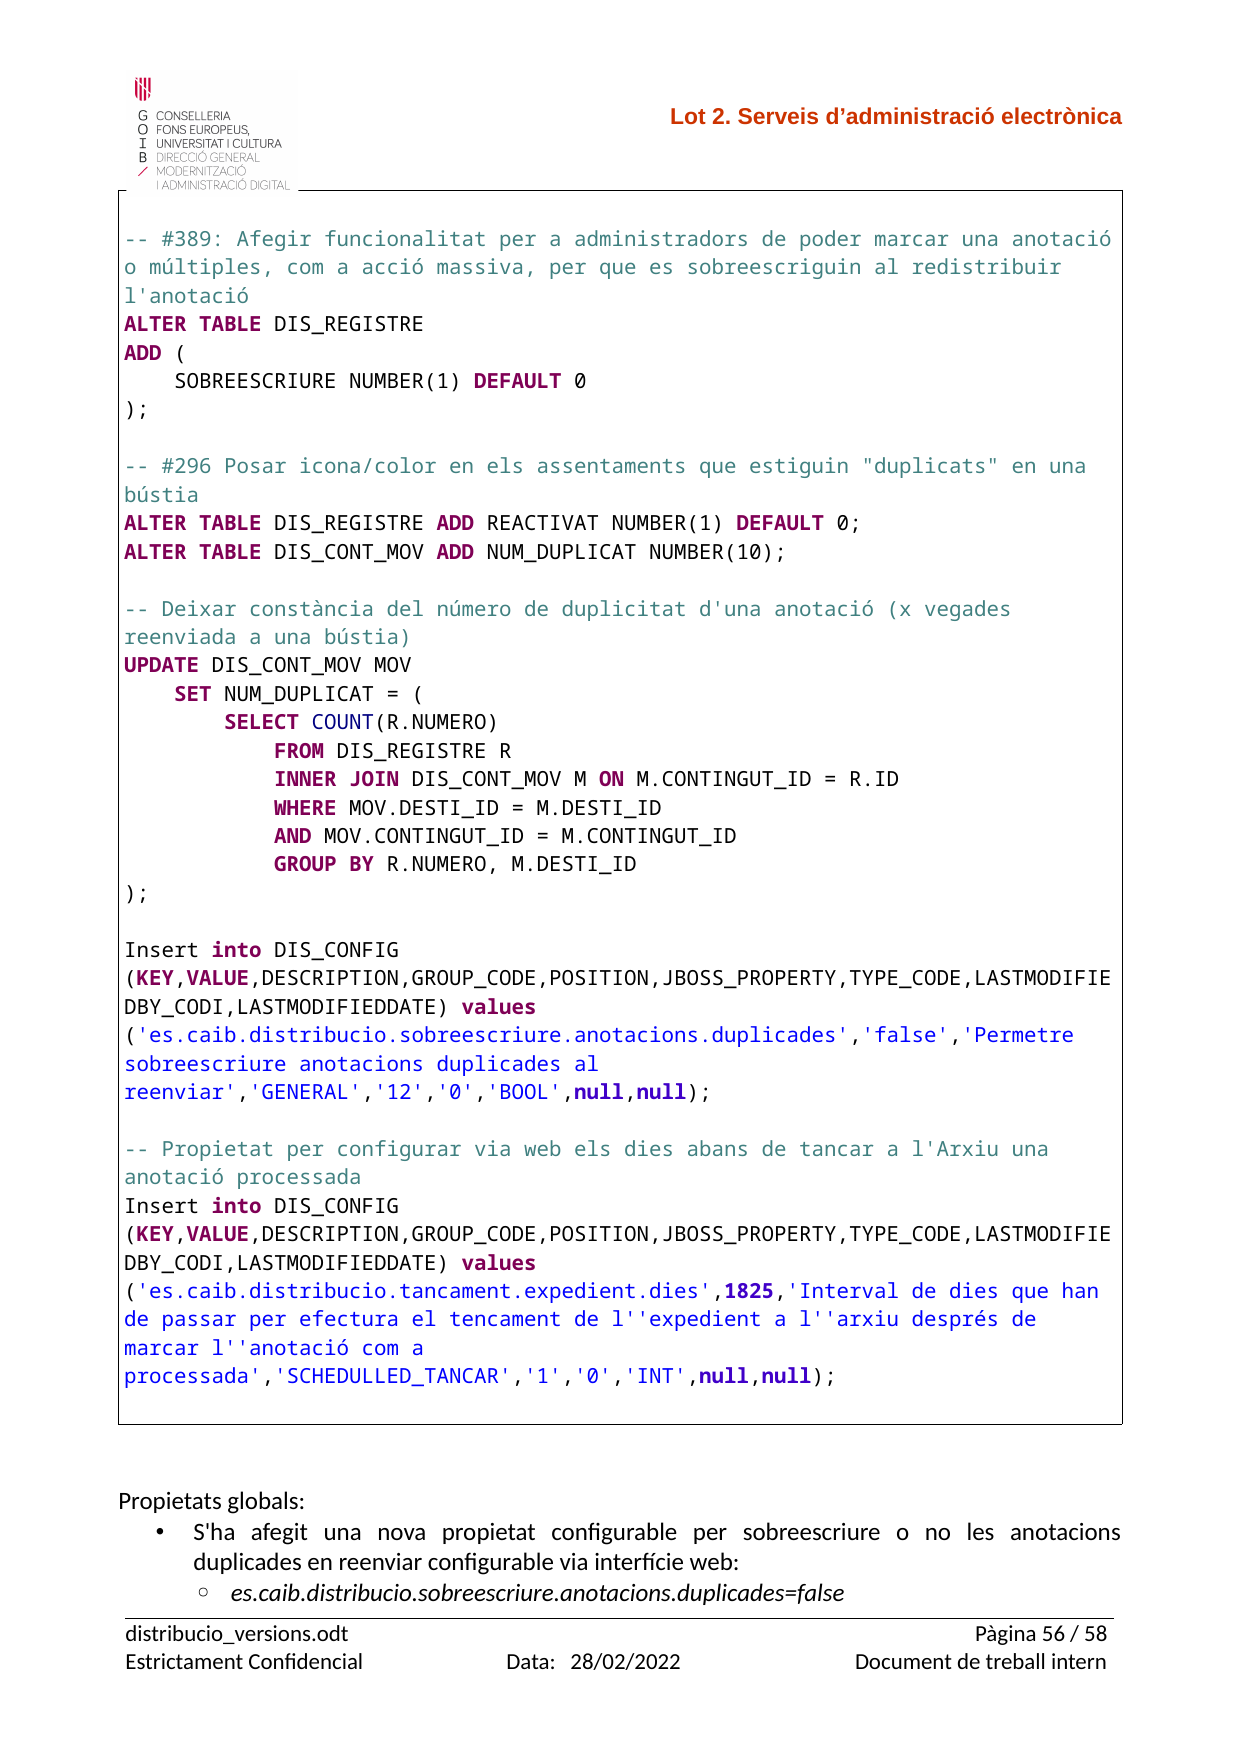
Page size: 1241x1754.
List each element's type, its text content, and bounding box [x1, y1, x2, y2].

list S'ha afegit una nova propietat configurable per sobreescriure o no les anotacions duplicades en reenviar configurable via interfície web: [156, 1516, 1122, 1577]
table_header -- #389: Afegir funcionalitat per a administradors de poder marcar una anotació o múltiples, com a acció massiva, per que es sobreescriguin al redistribuir l'anotació ALTER TABLE DIS_REGISTRE ADD ( SOBREESCRIURE NUMBER(1) DEFAULT 0 ); -- #296 Posar icona/color en els assentaments que estiguin "duplicats" en una bústia ALTER TABLE DIS_REGISTRE ADD REACTIVAT NUMBER(1) DEFAULT 0; ALTER TABLE DIS_CONT_MOV ADD NUM_DUPLICAT NUMBER(10); -- Deixar constància del número de duplicitat d'una anotació (x vegades reenviada a una bústia) UPDATE DIS_CONT_MOV MOV SET NUM_DUPLICAT = ( SELECT COUNT(R.NUMERO) FROM DIS_REGISTRE R INNER JOIN DIS_CONT_MOV M ON M.CONTINGUT_ID = R.ID WHERE MOV.DESTI_ID = M.DESTI_ID AND MOV.CONTINGUT_ID = M.CONTINGUT_ID GROUP BY R.NUMERO, M.DESTI_ID ); Insert into DIS_CONFIG (KEY,VALUE,DESCRIPTION,GROUP_CODE,POSITION,JBOSS_PROPERTY,TYPE_CODE,LASTMODIFIEDBY_CODI,LASTMODIFIEDDATE) values ('es.caib.distribucio.sobreescriure.anotacions.duplicades','false','Permetre sobreescriure anotacions duplicades al reenviar','GENERAL','12','0','BOOL',null,null); -- Propietat per configurar via web els dies abans de tancar a l'Arxiu una anotació processada Insert into DIS_CONFIG (KEY,VALUE,DESCRIPTION,GROUP_CODE,POSITION,JBOSS_PROPERTY,TYPE_CODE,LASTMODIFIEDBY_CODI,LASTMODIFIEDDATE) values ('es.caib.distribucio.tancament.expedient.dies',1825,'Interval de dies que han de passar per efectura el tencament de l''expedient a l''arxiu després de marcar l''anotació com a processada','SCHEDULLED_TANCAR','1','0','INT',null,null); [119, 191, 1122, 1424]
picture [126, 70, 299, 197]
text Propietats globals: [118, 1485, 1122, 1516]
list es.caib.distribucio.sobreescriure.anotacions.duplicades=false [193, 1577, 1122, 1607]
